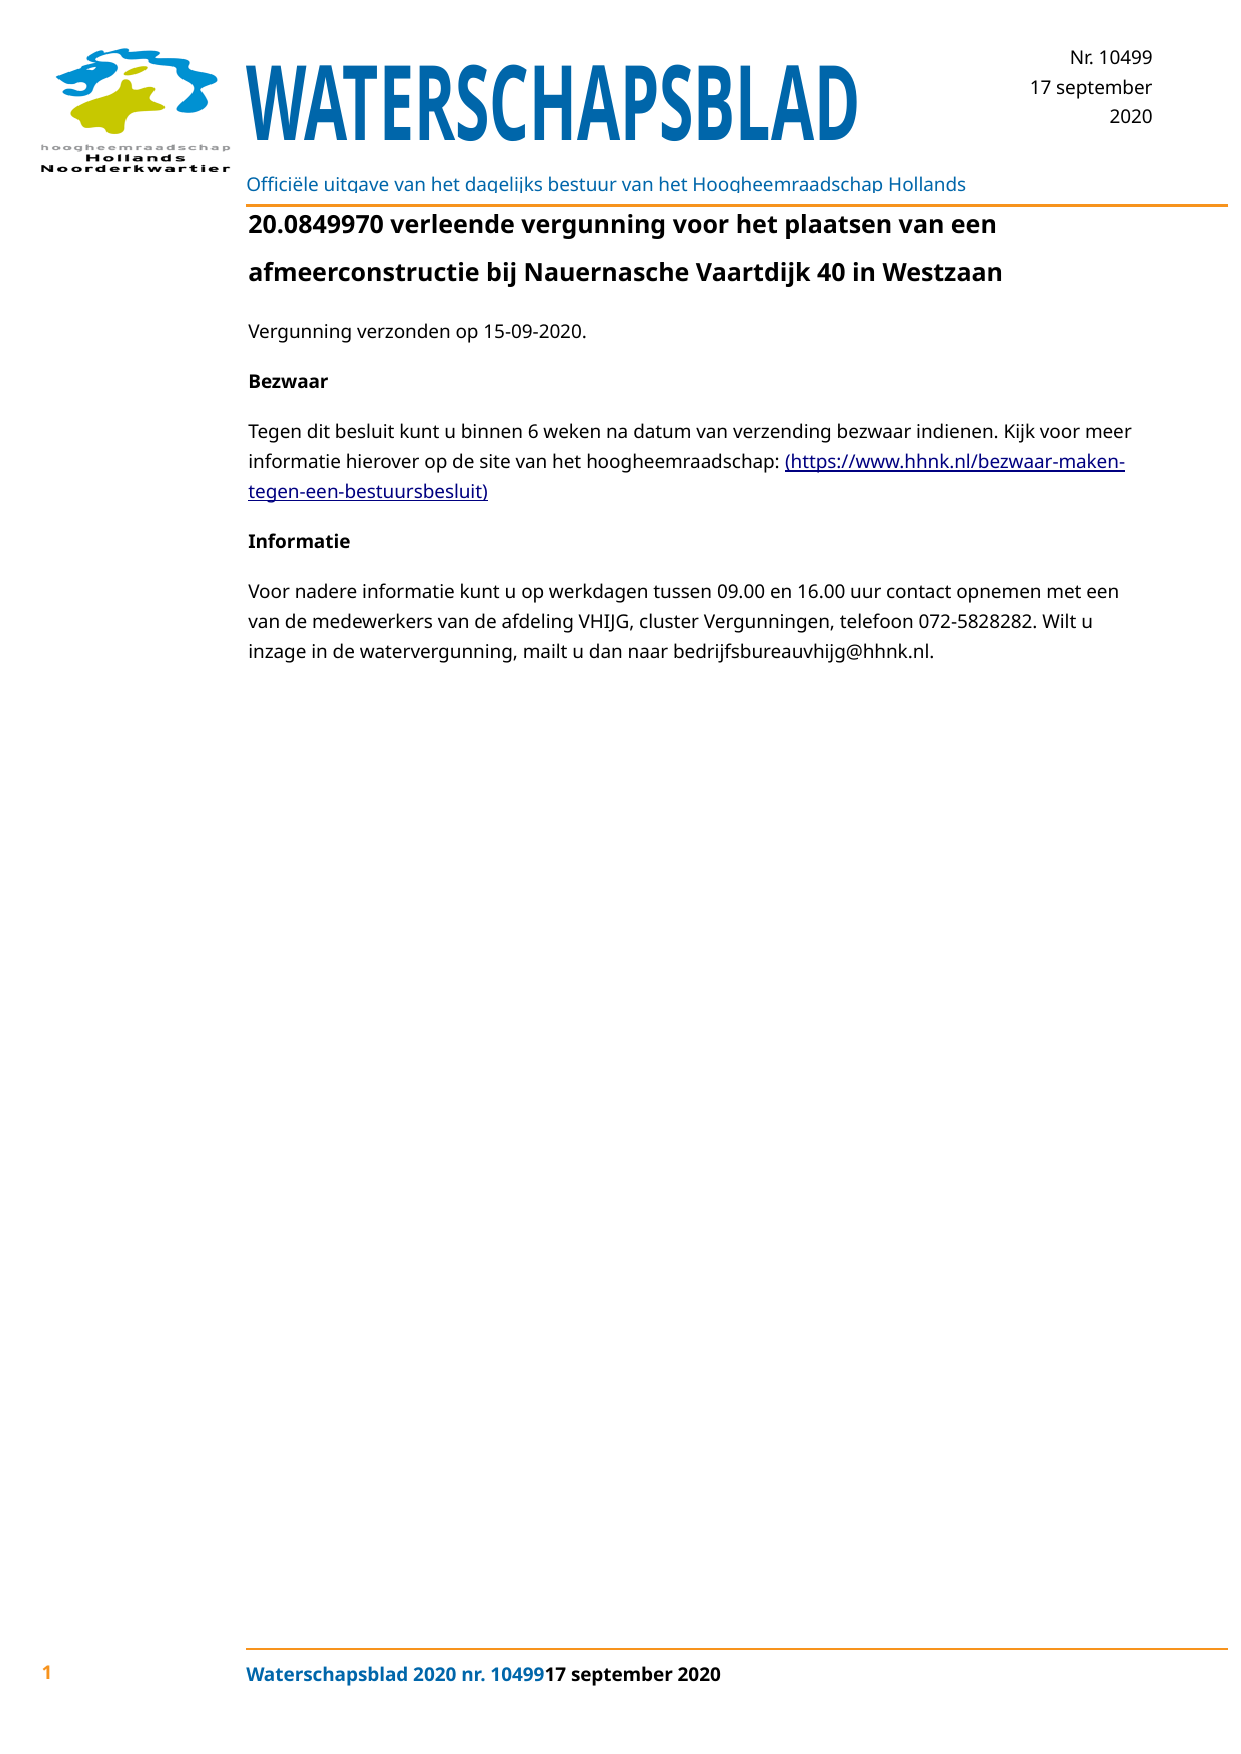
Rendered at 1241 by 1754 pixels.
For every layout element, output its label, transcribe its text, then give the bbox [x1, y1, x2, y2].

text Vergunning verzonden op 15-09-2020. [248, 318, 1152, 344]
text Informatie [248, 528, 1152, 554]
text 20.0849970 verleende vergunning voor het plaatsen van een afmeerconstructie bij Nauernasche Vaartdijk 40 in Westzaan [248, 207, 1152, 288]
text Bezwaar [248, 368, 1152, 394]
text Tegen dit besluit kunt u binnen 6 weken na datum van verzending bezwaar indienen. Kijk voor meer informatie hierover op de site van het hoogheemraadschap: (https://www.hhnk.nl/bezwaar-maken-tegen-een-bestuursbesluit) [248, 419, 1152, 504]
text Voor nadere informatie kunt u op werkdagen tussen 09.00 en 16.00 uur contact opnemen met een van de medewerkers van de afdeling VHIJG, cluster Vergunningen, telefoon 072-5828282. Wilt u inzage in de watervergunning, mailt u dan naar bedrijfsbureauvhijg@hhnk.nl. [248, 579, 1152, 664]
picture [41, 47, 231, 172]
